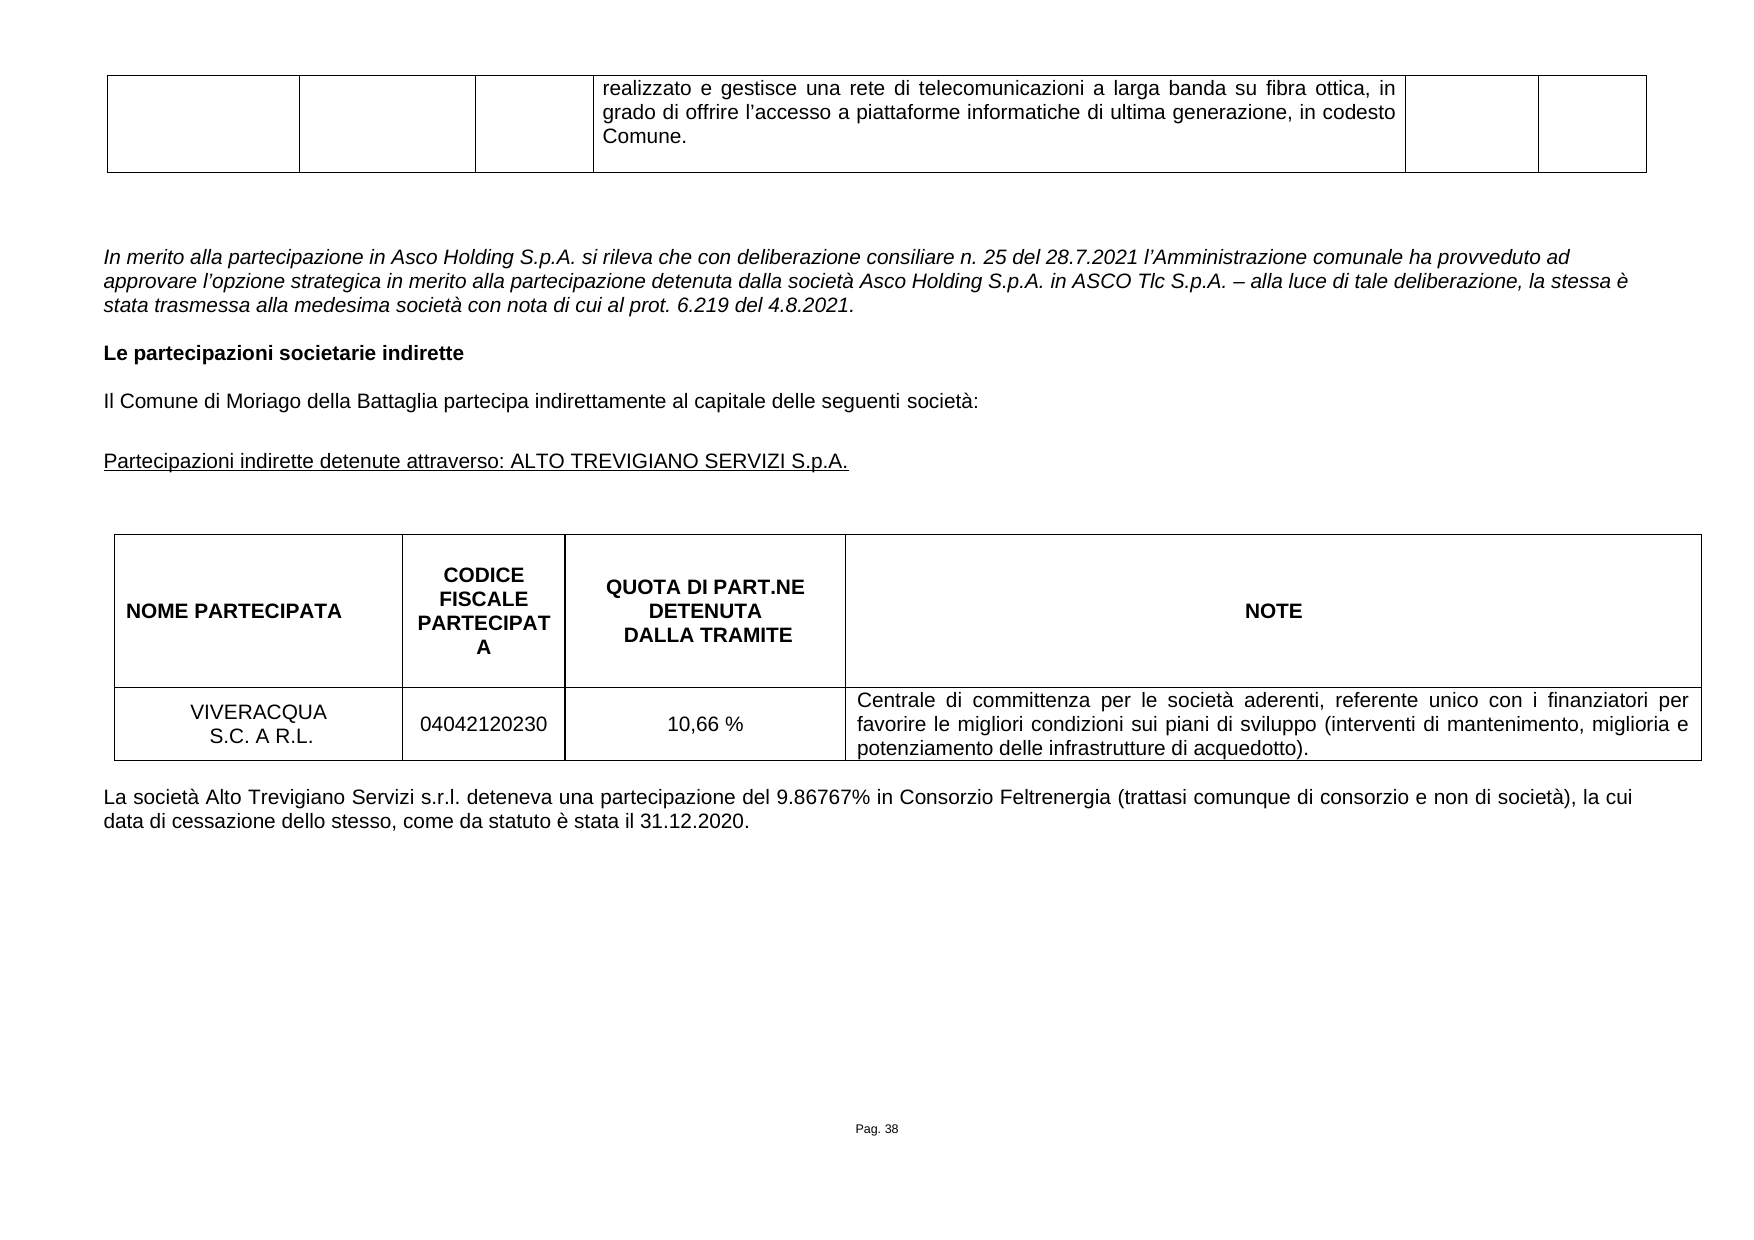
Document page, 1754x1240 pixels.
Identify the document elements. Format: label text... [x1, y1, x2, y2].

table_header NOME PARTECIPATA [115, 535, 402, 687]
table_cell [300, 76, 475, 172]
table_cell [476, 76, 593, 172]
table_cell 10,66 % [566, 688, 845, 759]
table_cell Centrale di committenza per le società aderenti, referente unico con i finanziatori per favorire le migliori condizioni sui piani di sviluppo (interventi di mantenimento, miglioria e potenziamento delle infrastrutture di acquedotto). [846, 688, 1701, 759]
table_cell [1406, 76, 1538, 172]
table_header CODICE FISCALE PARTECIPATA [403, 535, 564, 687]
table_header QUOTA DI PART.NE DETENUTA DALLA TRAMITE [566, 535, 845, 687]
table_cell 04042120230 [403, 688, 564, 759]
text Partecipazioni indirette detenute attraverso: ALTO TREVIGIANO SERVIZI S.p.A. [103, 449, 1636, 473]
text Il Comune di Moriago della Battaglia partecipa indirettamente al capitale delle seguenti società: [103, 388, 1636, 412]
table_cell realizzato e gestisce una rete di telecomunicazioni a larga banda su fibra ottica, in grado di offrire l’accesso a piattaforme informatiche di ultima generazione, in codesto Comune. [594, 76, 1405, 172]
table_cell [1539, 76, 1646, 172]
text La società Alto Trevigiano Servizi s.r.l. deteneva una partecipazione del 9.86767% in Consorzio Feltrenergia (trattasi comunque di consorzio e non di società), la cui data di cessazione dello stesso, come da statuto è stata il 31.12.2020. [103, 784, 1636, 832]
table_cell VIVERACQUA S.C. A R.L. [115, 688, 402, 759]
table_cell [108, 76, 299, 172]
table_header NOTE [846, 535, 1701, 687]
text In merito alla partecipazione in Asco Holding S.p.A. si rileva che con deliberazione consiliare n. 25 del 28.7.2021 l’Amministrazione comunale ha provveduto ad approvare l’opzione strategica in merito alla partecipazione detenuta dalla società Asco Holding S.p.A. in ASCO Tlc S.p.A. – alla luce di tale deliberazione, la stessa è stata trasmessa alla medesima società con nota di cui al prot. 6.219 del 4.8.2021. [103, 245, 1636, 317]
text Le partecipazioni societarie indirette [103, 341, 1636, 364]
